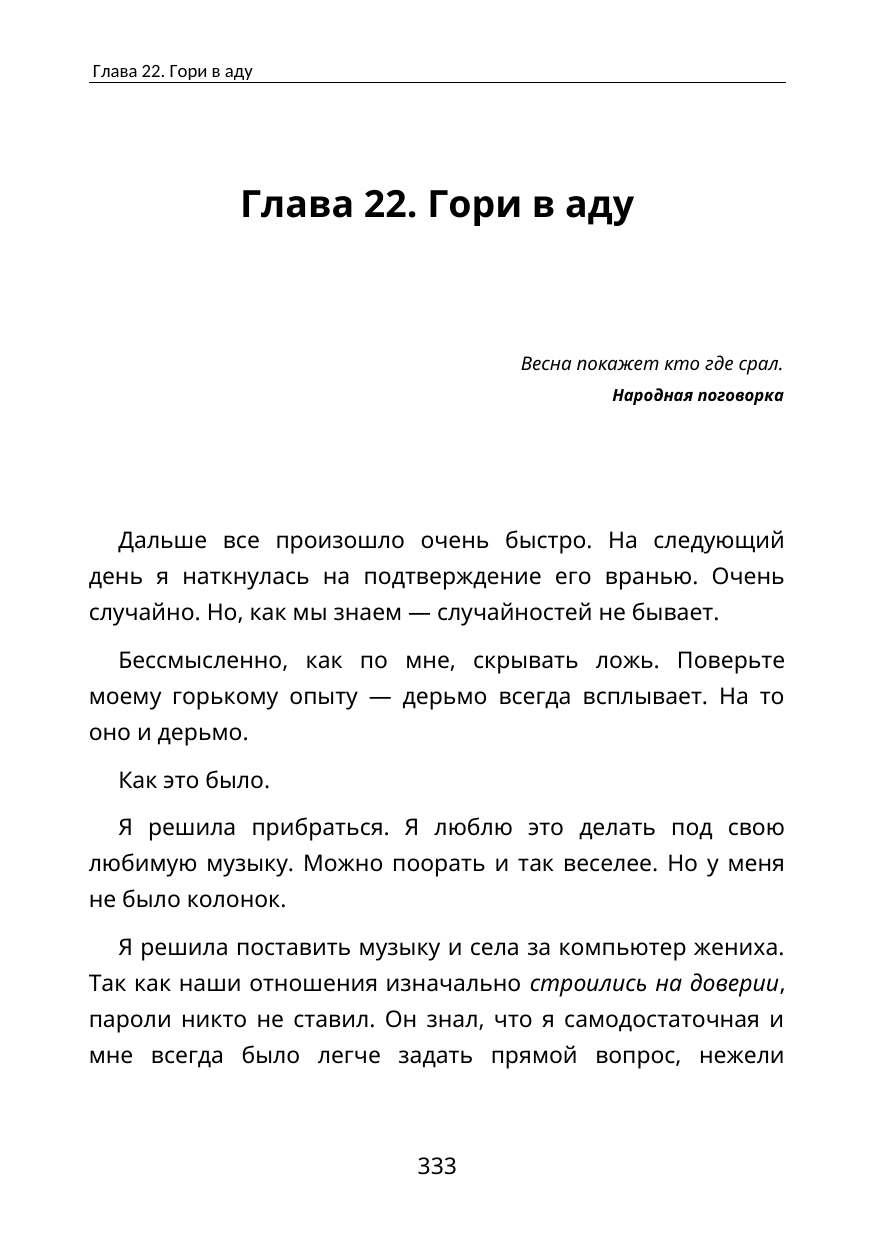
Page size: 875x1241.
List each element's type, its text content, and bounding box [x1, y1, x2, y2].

text Бессмысленно, как по мне, скрывать ложь. Поверьте моему горькому опыту — дерьмо всегда всплывает. На то оно и дерьмо. [88, 644, 786, 747]
text Народная поговорка [148, 376, 786, 406]
text Дальше все произошло очень быстро. На следующий день я наткнулась на подтверждение его вранью. Очень случайно. Но, как мы знаем — случайностей не бывает. [88, 524, 786, 627]
text Я решила поставить музыку и села за компьютер жениха. Так как наши отношения изначально строились на доверии, пароли никто не ставил. Он знал, что я самодостаточная и мне всегда было легче задать прямой вопрос, нежели [88, 931, 786, 1070]
text Как это было. [88, 763, 786, 795]
text Я решила прибраться. Я люблю это делать под свою любимую музыку. Можно поорать и так веселее. Но у меня не было колонок. [88, 811, 786, 914]
text Весна покажет кто где срал. [325, 346, 786, 376]
subtitle Глава 22. Гори в аду [88, 177, 786, 228]
